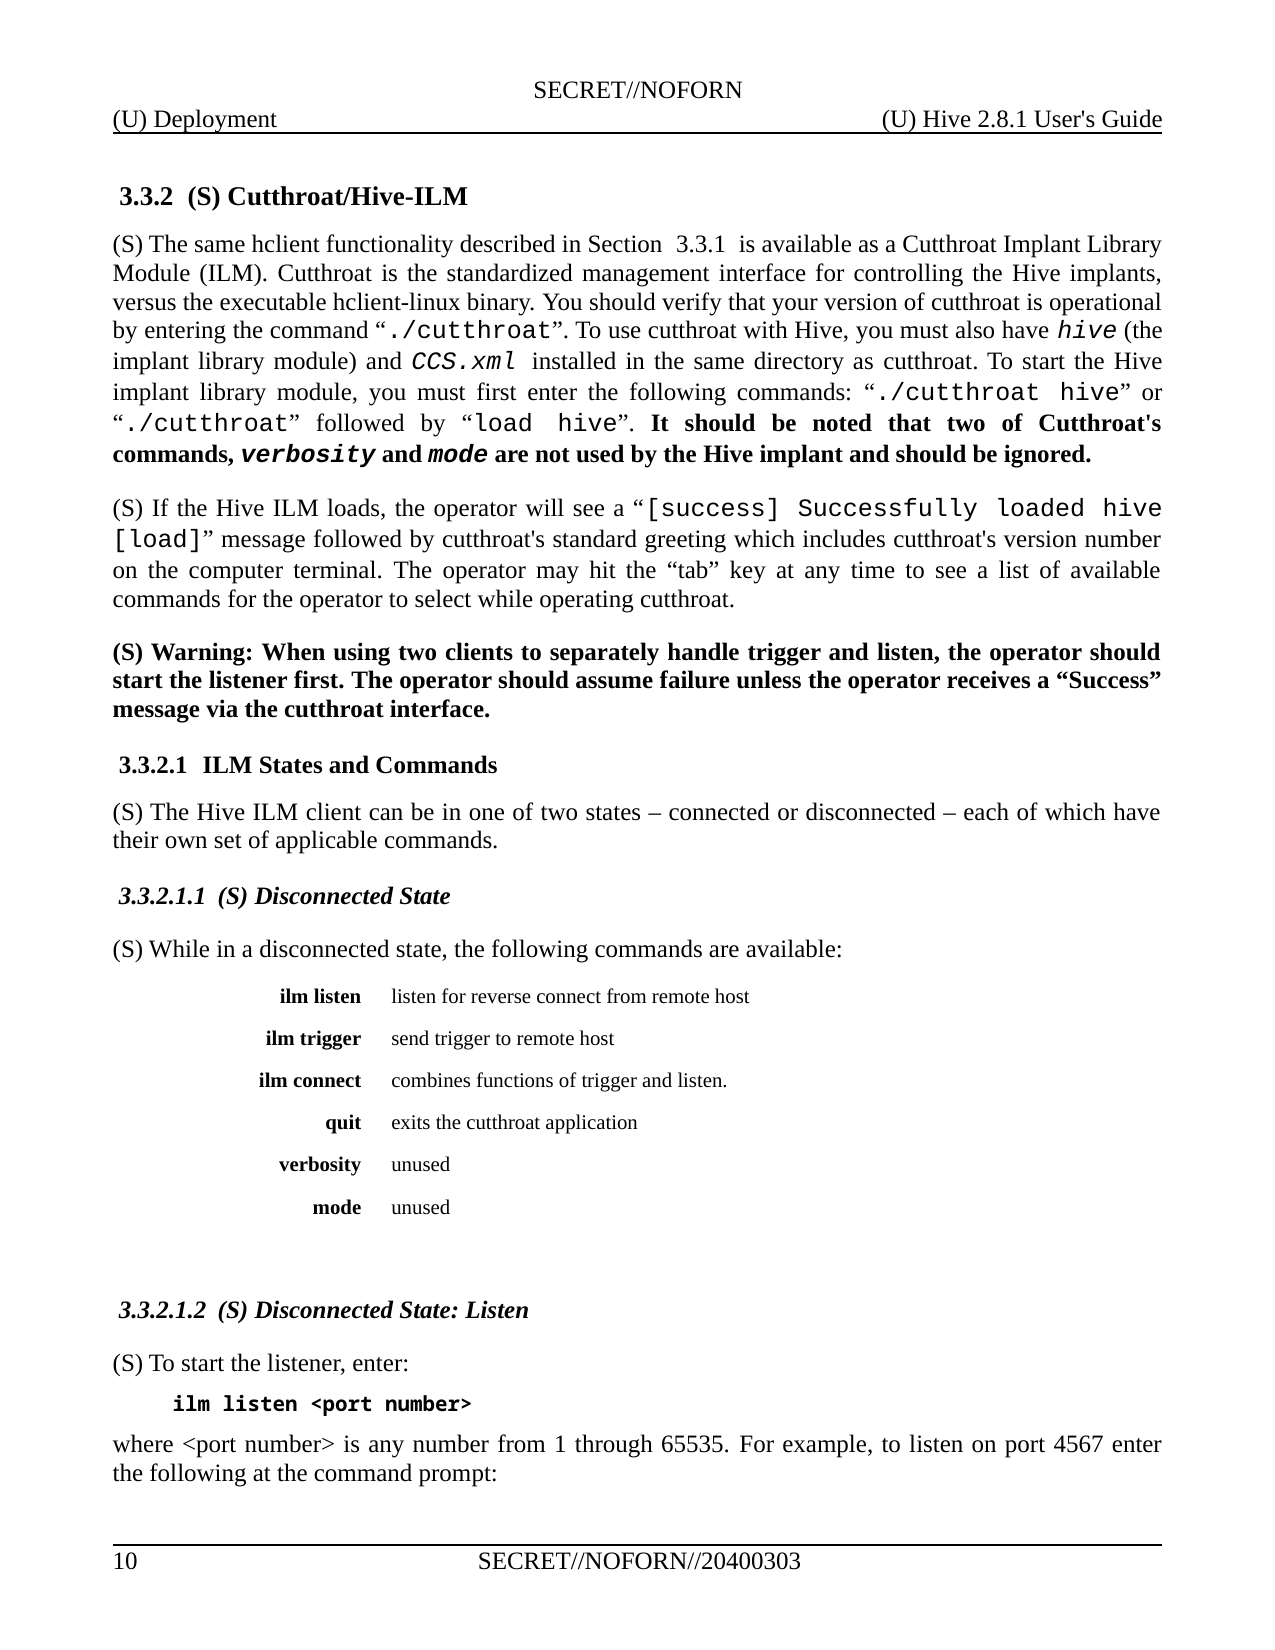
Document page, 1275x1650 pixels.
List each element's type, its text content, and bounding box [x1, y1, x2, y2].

table_cell combines functions of trigger and listen. [376, 1059, 1162, 1101]
table_cell mode [113, 1186, 376, 1228]
subtitle (S) Disconnected State: Listen [112, 1295, 1162, 1324]
text (S) Warning: When using two clients to separately handle trigger and listen, the operator should start the listener first. The operator should assume failure unless the operator receives a “Success” message via the cutthroat interface. [112, 637, 1162, 723]
text (S) To start the listener, enter: [112, 1348, 1162, 1377]
table_header listen for reverse connect from remote host [376, 975, 1162, 1017]
table_cell ilm trigger [113, 1017, 376, 1059]
text where <port number> is any number from 1 through 65535. For example, to listen on port 4567 enter the following at the command prompt: [112, 1429, 1162, 1487]
subtitle (S) Cutthroat/Hive-ILM [112, 180, 1162, 211]
table_cell send trigger to remote host [376, 1017, 1162, 1059]
table_cell ilm connect [113, 1059, 376, 1101]
table_cell unused [376, 1186, 1162, 1228]
text ilm listen <port number> [142, 1389, 1132, 1417]
text (S) The Hive ILM client can be in one of two states – connected or disconnected – each of which have their own set of applicable commands. [112, 797, 1162, 854]
table_header ilm listen [113, 975, 376, 1017]
table_cell verbosity [113, 1143, 376, 1186]
text (S) If the Hive ILM loads, the operator will see a “[success] Successfully loaded hive [load]” message followed by cutthroat's standard greeting which includes cutthroat's version number on the computer terminal. The operator may hit the “tab” key at any time to see a list of available commands for the operator to select while operating cutthroat. [112, 493, 1162, 613]
text (S) While in a disconnected state, the following commands are available: [112, 934, 1162, 963]
text (S) The same hclient functionality described in Section 3.3.1 is available as a Cutthroat Implant Library Module (ILM). Cutthroat is the standardized management interface for controlling the Hive implants, versus the executable hclient-linux binary. You should verify that your version of cutthroat is operational by entering the command “./cutthroat”. To use cutthroat with Hive, you must also have hive (the implant library module) and CCS.xml installed in the same directory as cutthroat. To start the Hive implant library module, you must first enter the following commands: “./cutthroat hive” or “./cutthroat” followed by “load hive”. It should be noted that two of Cutthroat's commands, verbosity and mode are not used by the Hive implant and should be ignored. [112, 229, 1162, 469]
table_cell unused [376, 1143, 1162, 1186]
subtitle (S) Disconnected State [112, 881, 1162, 910]
subtitle ILM States and Commands [112, 750, 1162, 779]
table_cell quit [113, 1101, 376, 1143]
table_cell exits the cutthroat application [376, 1101, 1162, 1143]
